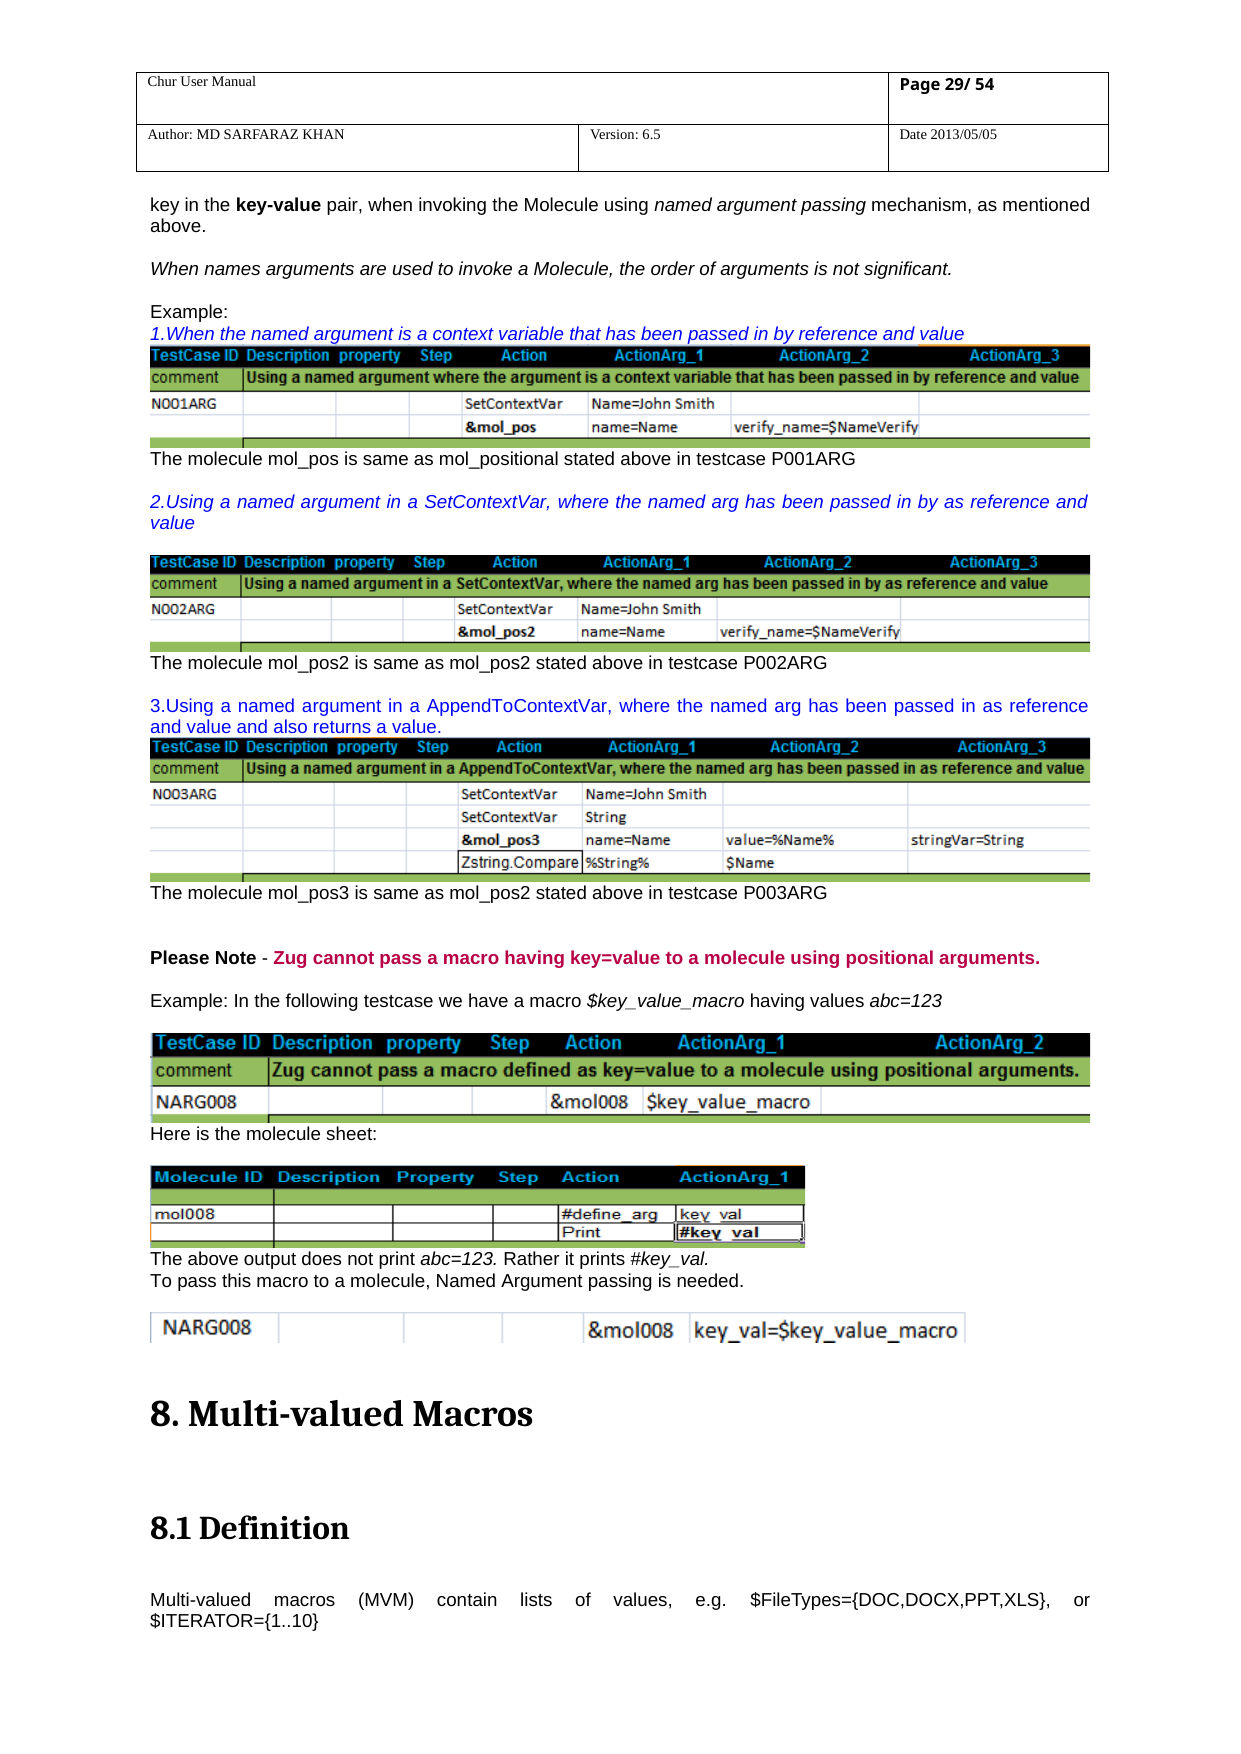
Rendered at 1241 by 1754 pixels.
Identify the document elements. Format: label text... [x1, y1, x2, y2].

picture [150, 1165, 805, 1248]
picture [150, 344, 1091, 448]
subtitle 8. Multi-valued Macros [150, 1392, 1090, 1435]
picture [150, 555, 1091, 652]
picture [150, 1033, 1091, 1123]
text The molecule mol_pos3 is same as mol_pos2 stated above in testcase P003ARG [150, 882, 1090, 904]
picture [150, 1312, 966, 1343]
text 2.Using a named argument in a SetContextVar, where the named arg has been passed in by as reference and value [150, 490, 1090, 533]
subtitle 8.1 Definition [150, 1510, 1090, 1548]
text Here is the molecule sheet: [150, 1123, 1090, 1144]
text To pass this macro to a molecule, Named Argument passing is needed. [150, 1269, 1090, 1291]
text Example: In the following testcase we have a macro $key_value_macro having values abc=123 [150, 990, 1090, 1011]
text The molecule mol_pos2 is same as mol_pos2 stated above in testcase P002ARG [150, 652, 1090, 673]
picture [150, 737, 1091, 882]
text Multi-valued macros (MVM) contain lists of values, e.g. $FileTypes={DOC,DOCX,PPT,XLS}, or $ITERATOR={1..10} [150, 1588, 1090, 1632]
text When names arguments are used to invoke a Molecule, the order of arguments is not significant. [150, 258, 1090, 280]
picture [252, 1038, 257, 1046]
text 1.When the named argument is a context variable that has been passed in by reference and value [150, 323, 1090, 344]
text key in the key-value pair, when invoking the Molecule using named argument passing mechanism, as mentioned above. [150, 193, 1090, 237]
text Example: [150, 301, 1090, 323]
text 3.Using a named argument in a AppendToContextVar, where the named arg has been passed in as reference and value and also returns a value. [150, 695, 1090, 737]
text The molecule mol_pos is same as mol_positional stated above in testcase P001ARG [150, 448, 1090, 469]
text The above output does not print abc=123. Rather it prints #key_val. [150, 1248, 1090, 1269]
text Please Note - Zug cannot pass a macro having key=value to a molecule using positional arguments. [150, 947, 1090, 968]
